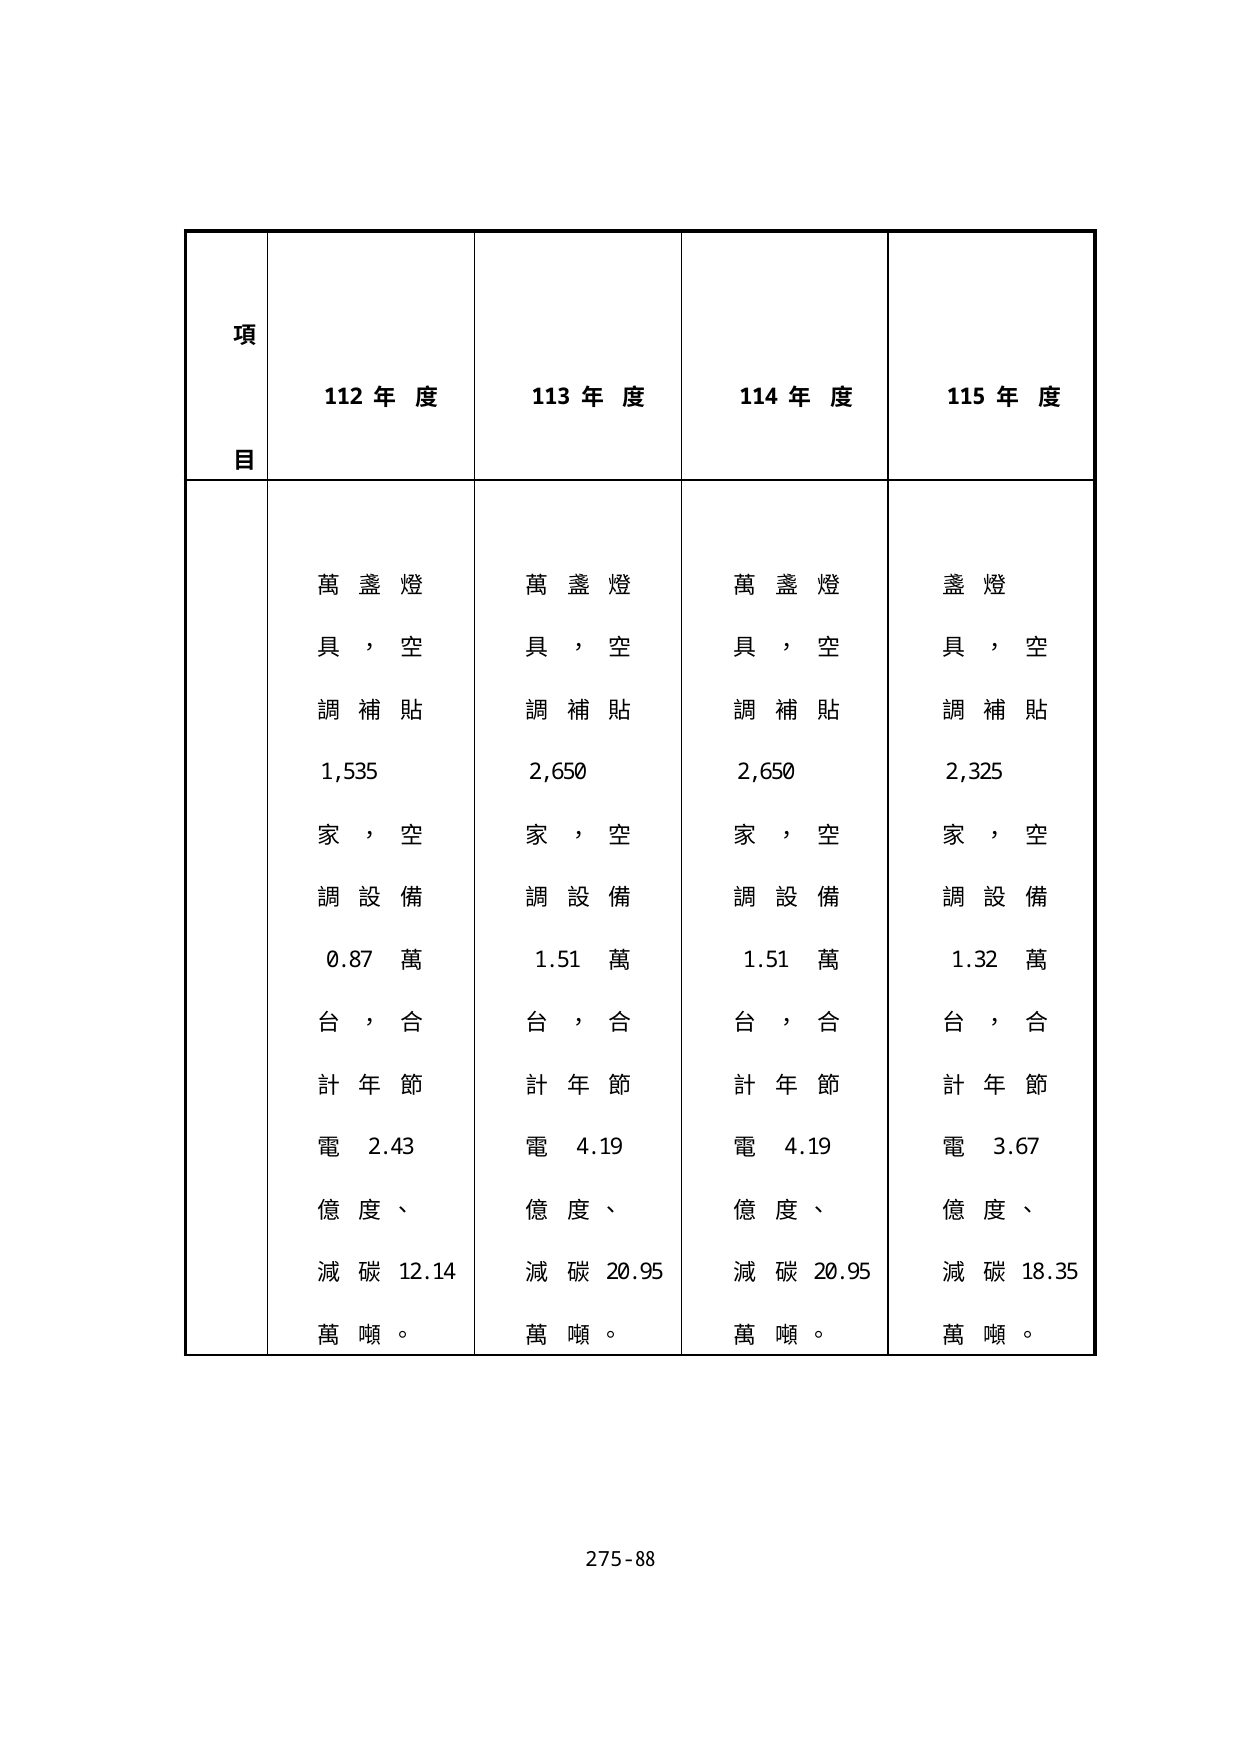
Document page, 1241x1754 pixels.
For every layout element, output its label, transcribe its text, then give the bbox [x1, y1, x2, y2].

table_cell [187, 481, 267, 1354]
table_header 項 目 [187, 233, 267, 479]
table_cell 萬盞燈具，空調補貼2,650家，空調設備1.51萬台，合計年節電4.19億度、減碳20.95萬噸。 [682, 481, 887, 1354]
table_header 113年度 [475, 233, 681, 479]
table_header 114年度 [682, 233, 887, 479]
table_header 112年度 [268, 233, 474, 479]
table_cell 萬盞燈具，空調補貼1,535家，空調設備0.87萬台，合計年節電2.43億度、減碳12.14萬噸。 [268, 481, 474, 1354]
table_cell 萬盞燈具，空調補貼2,650家，空調設備1.51萬台，合計年節電4.19億度、減碳20.95萬噸。 [475, 481, 681, 1354]
table_header 115年度 [889, 233, 1093, 479]
table_cell 盞燈具，空調補貼2,325家，空調設備1.32萬台，合計年節電3.67億度、減碳18.35萬噸。 [889, 481, 1093, 1354]
